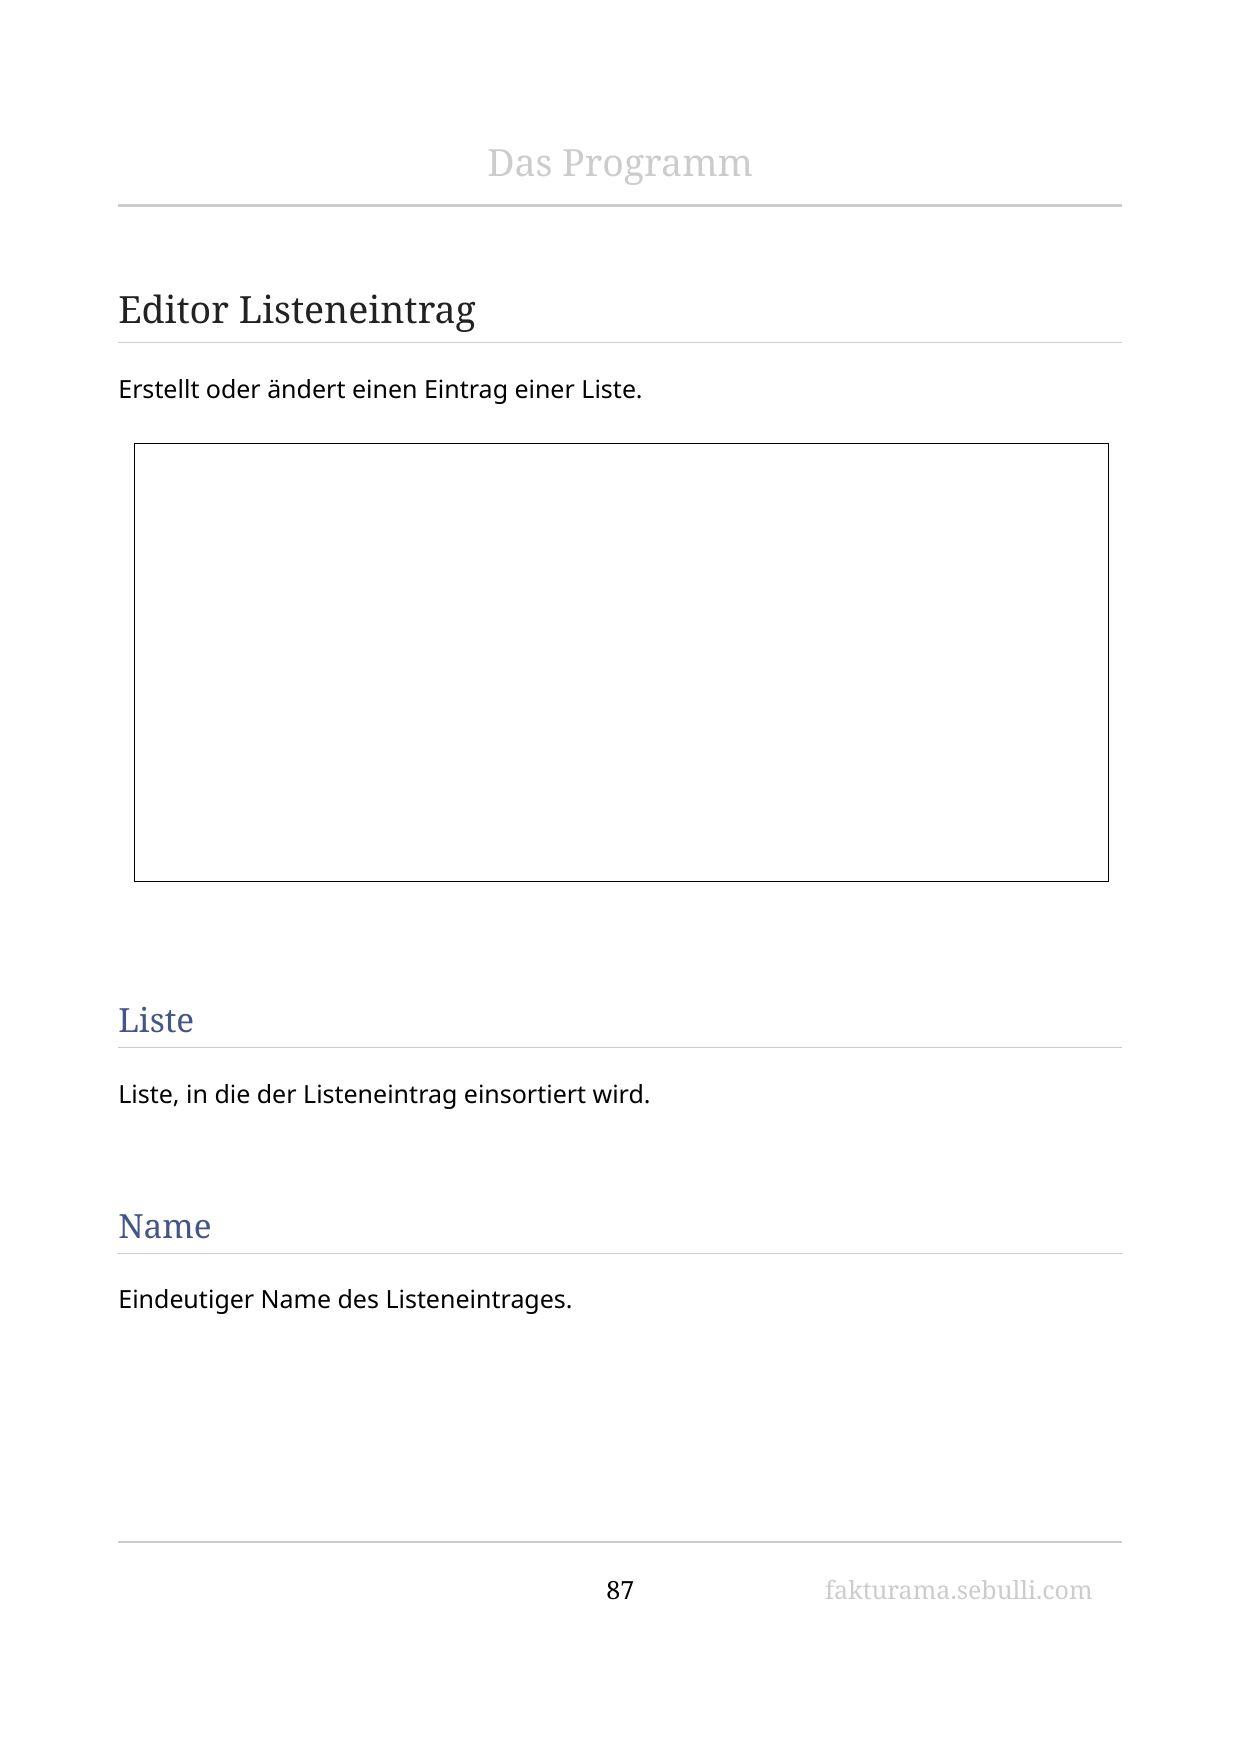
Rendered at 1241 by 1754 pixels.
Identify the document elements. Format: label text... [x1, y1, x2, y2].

subtitle Name [118, 1202, 1122, 1253]
text Erstellt oder ändert einen Eintrag einer Liste. [118, 371, 1122, 405]
text Eindeutiger Name des Listeneintrages. [118, 1282, 1122, 1316]
subtitle Liste [118, 997, 1122, 1047]
text Liste, in die der Listeneintrag einsortiert wird. [118, 1076, 1122, 1111]
subtitle Editor Listeneintrag [118, 283, 1122, 342]
